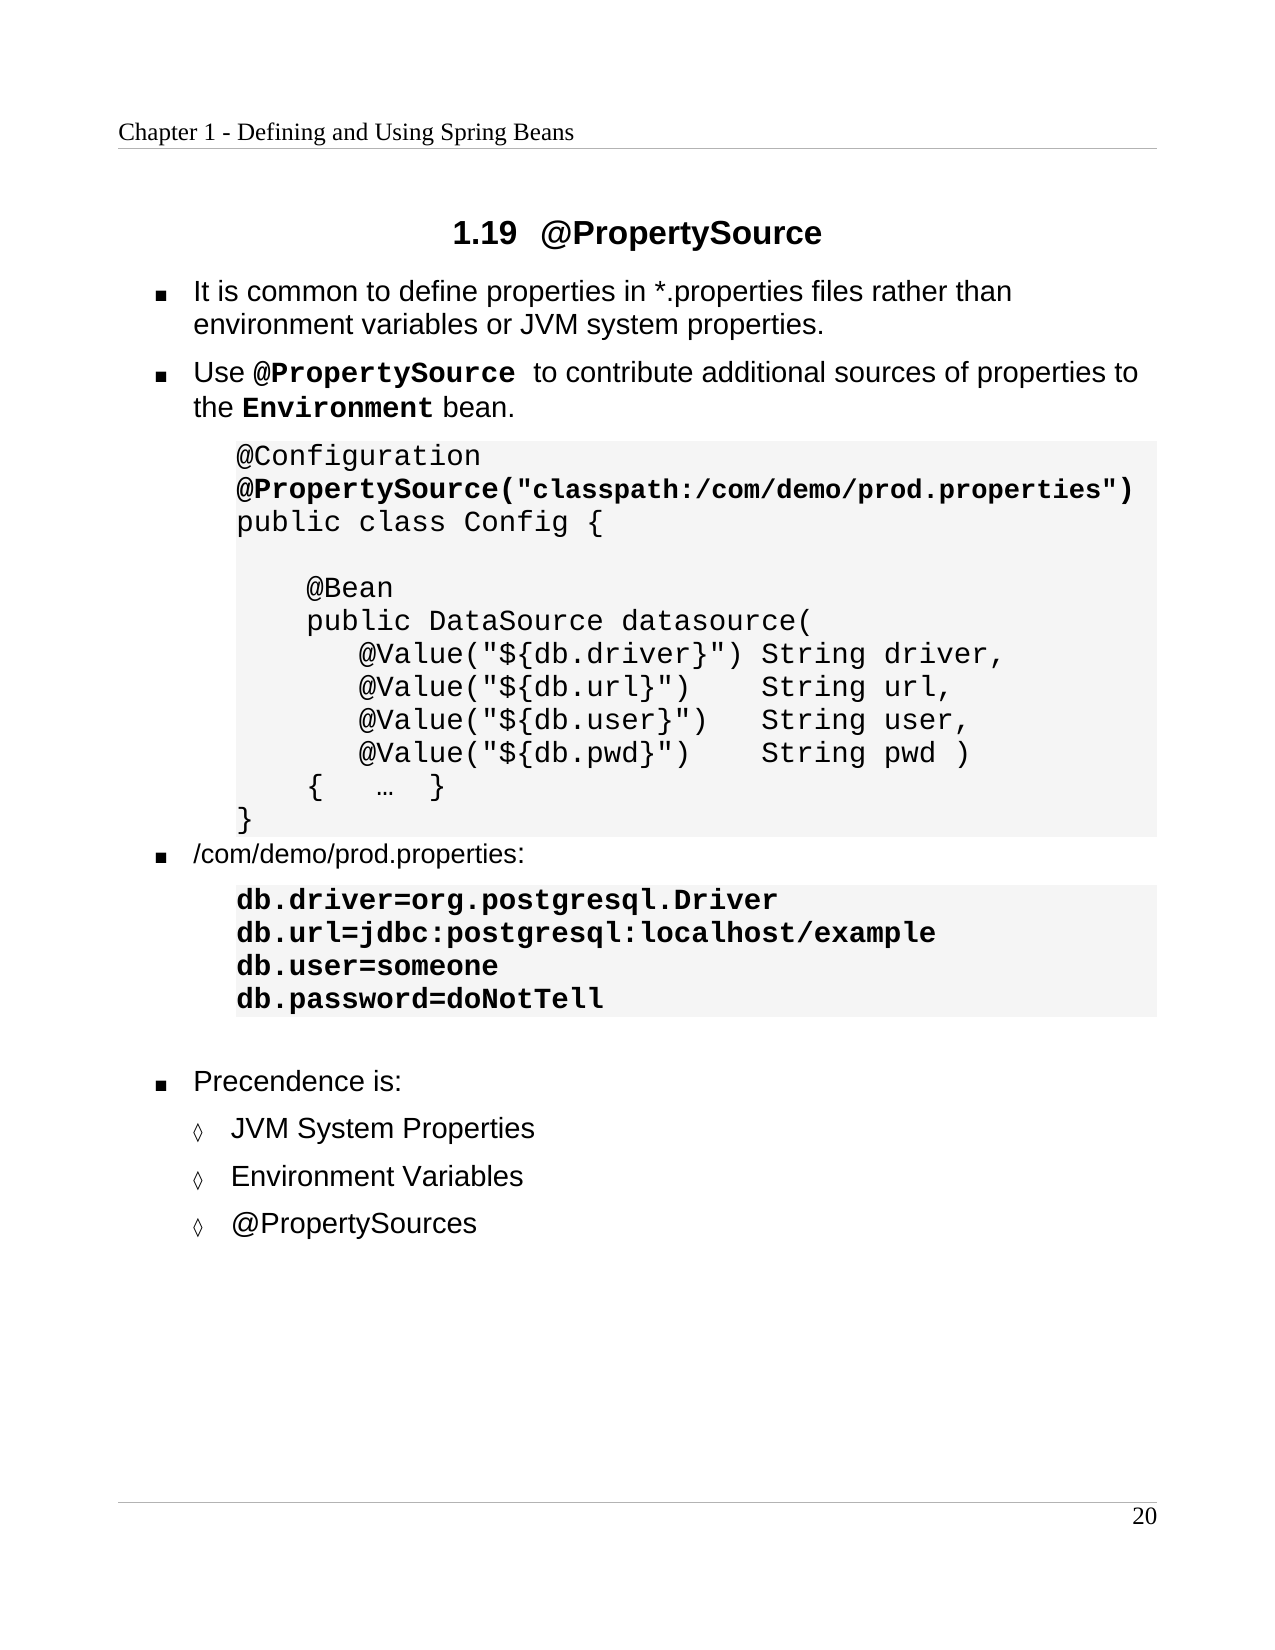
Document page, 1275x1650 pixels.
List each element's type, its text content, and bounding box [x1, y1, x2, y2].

text @Value("${db.user}") String user, [236, 705, 1157, 738]
list /com/demo/prod.properties: [156, 837, 1157, 870]
text @Configuration [236, 441, 1157, 474]
text @Bean [236, 573, 1157, 606]
list Use @PropertySource to contribute additional sources of properties to the Environment bean. [156, 356, 1157, 426]
text db.password=doNotTell [236, 984, 1157, 1017]
list @PropertySources [193, 1207, 1157, 1240]
text @PropertySource("classpath:/com/demo/prod.properties") [236, 474, 1157, 507]
text @Value("${db.pwd}") String pwd ) [236, 738, 1157, 771]
text public class Config { [236, 507, 1157, 540]
list Precendence is: [156, 1064, 1157, 1097]
text { … } [236, 771, 1157, 804]
text @Value("${db.url}") String url, [236, 672, 1157, 705]
text db.url=jdbc:postgresql:localhost/example [236, 918, 1157, 951]
list Environment Variables [193, 1160, 1157, 1192]
text db.user=someone [236, 951, 1157, 984]
text db.driver=org.postgresql.Driver [236, 885, 1157, 918]
text @Value("${db.driver}") String driver, [236, 639, 1157, 672]
subtitle @PropertySource [118, 214, 1157, 251]
text } [236, 804, 1157, 837]
text public DataSource datasource( [236, 606, 1157, 639]
list JVM System Properties [193, 1112, 1157, 1145]
list It is common to define properties in *.properties files rather than environment variables or JVM system properties. [156, 275, 1157, 341]
